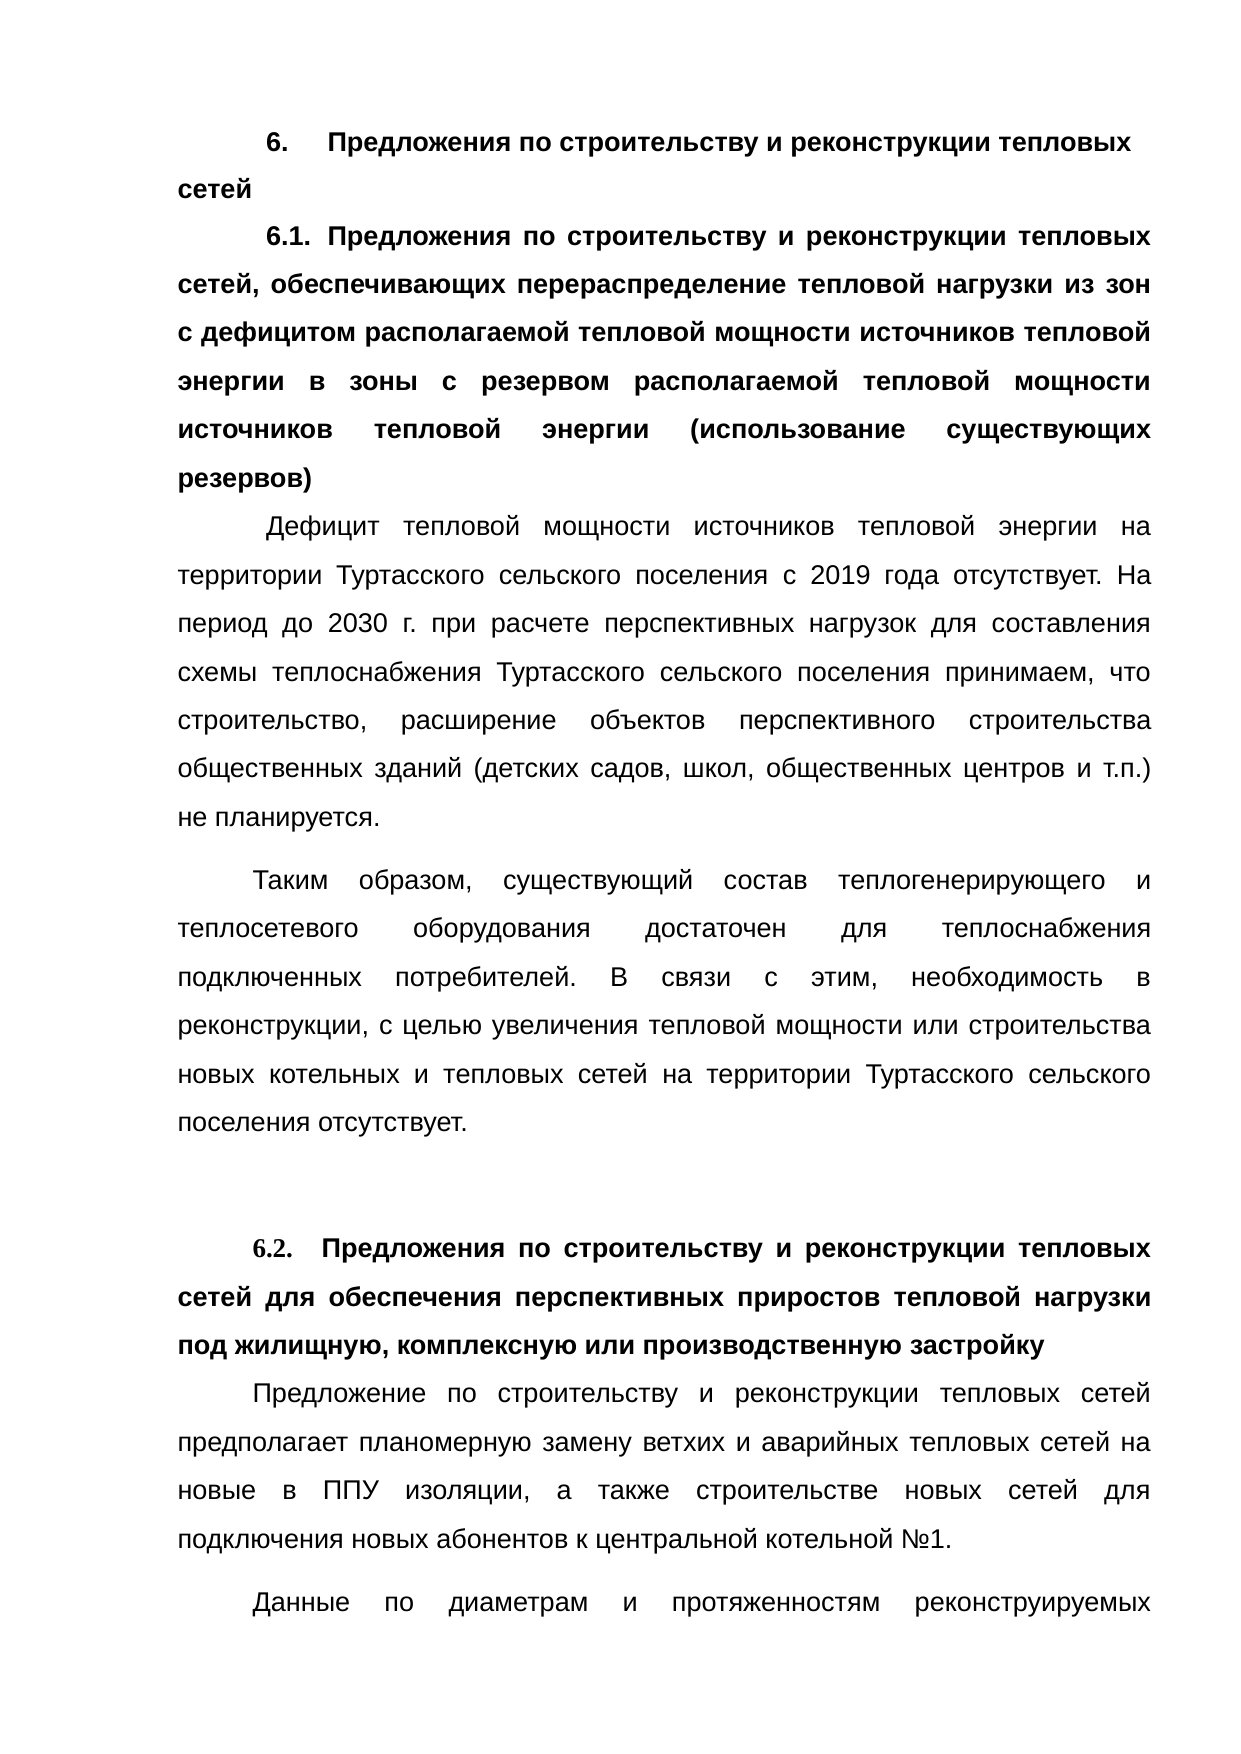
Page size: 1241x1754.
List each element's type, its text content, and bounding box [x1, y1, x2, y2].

list Предложения по строительству и реконструкции тепловых сетей, обеспечивающих перераспределение тепловой нагрузки из зон с дефицитом располагаемой тепловой мощности источников тепловой энергии в зоны с резервом располагаемой тепловой мощности источников тепловой энергии (использование существующих резервов) [177, 219, 1152, 493]
list Предложения по строительству и реконструкции тепловых сетей для обеспечения перспективных приростов тепловой нагрузки под жилищную, комплексную или производственную застройку [177, 1232, 1152, 1360]
text Таким образом, существующий состав теплогенерирующего и теплосетевого оборудования достаточен для теплоснабжения подключенных потребителей. В связи с этим, необходимость в реконструкции, с целью увеличения тепловой мощности или строительства новых котельных и тепловых сетей на территории Туртасского сельского поселения отсутствует. [177, 864, 1152, 1137]
text Дефицит тепловой мощности источников тепловой энергии на территории Туртасского сельского поселения c 2019 года отсутствует. На период до 2030 г. при расчете перспективных нагрузок для составления схемы теплоснабжения Туртасского сельского поселения принимаем, что строительство, расширение объектов перспективного строительства общественных зданий (детских садов, школ, общественных центров и т.п.) не планируется. [177, 510, 1152, 832]
list Предложения по строительству и реконструкции тепловых сетей [177, 126, 1152, 204]
text Данные по диаметрам и протяженностям реконструируемых [177, 1586, 1152, 1617]
text Предложение по строительству и реконструкции тепловых сетей предполагает планомерную замену ветхих и аварийных тепловых сетей на новые в ППУ изоляции, а также строительстве новых сетей для подключения новых абонентов к центральной котельной №1. [177, 1377, 1152, 1554]
